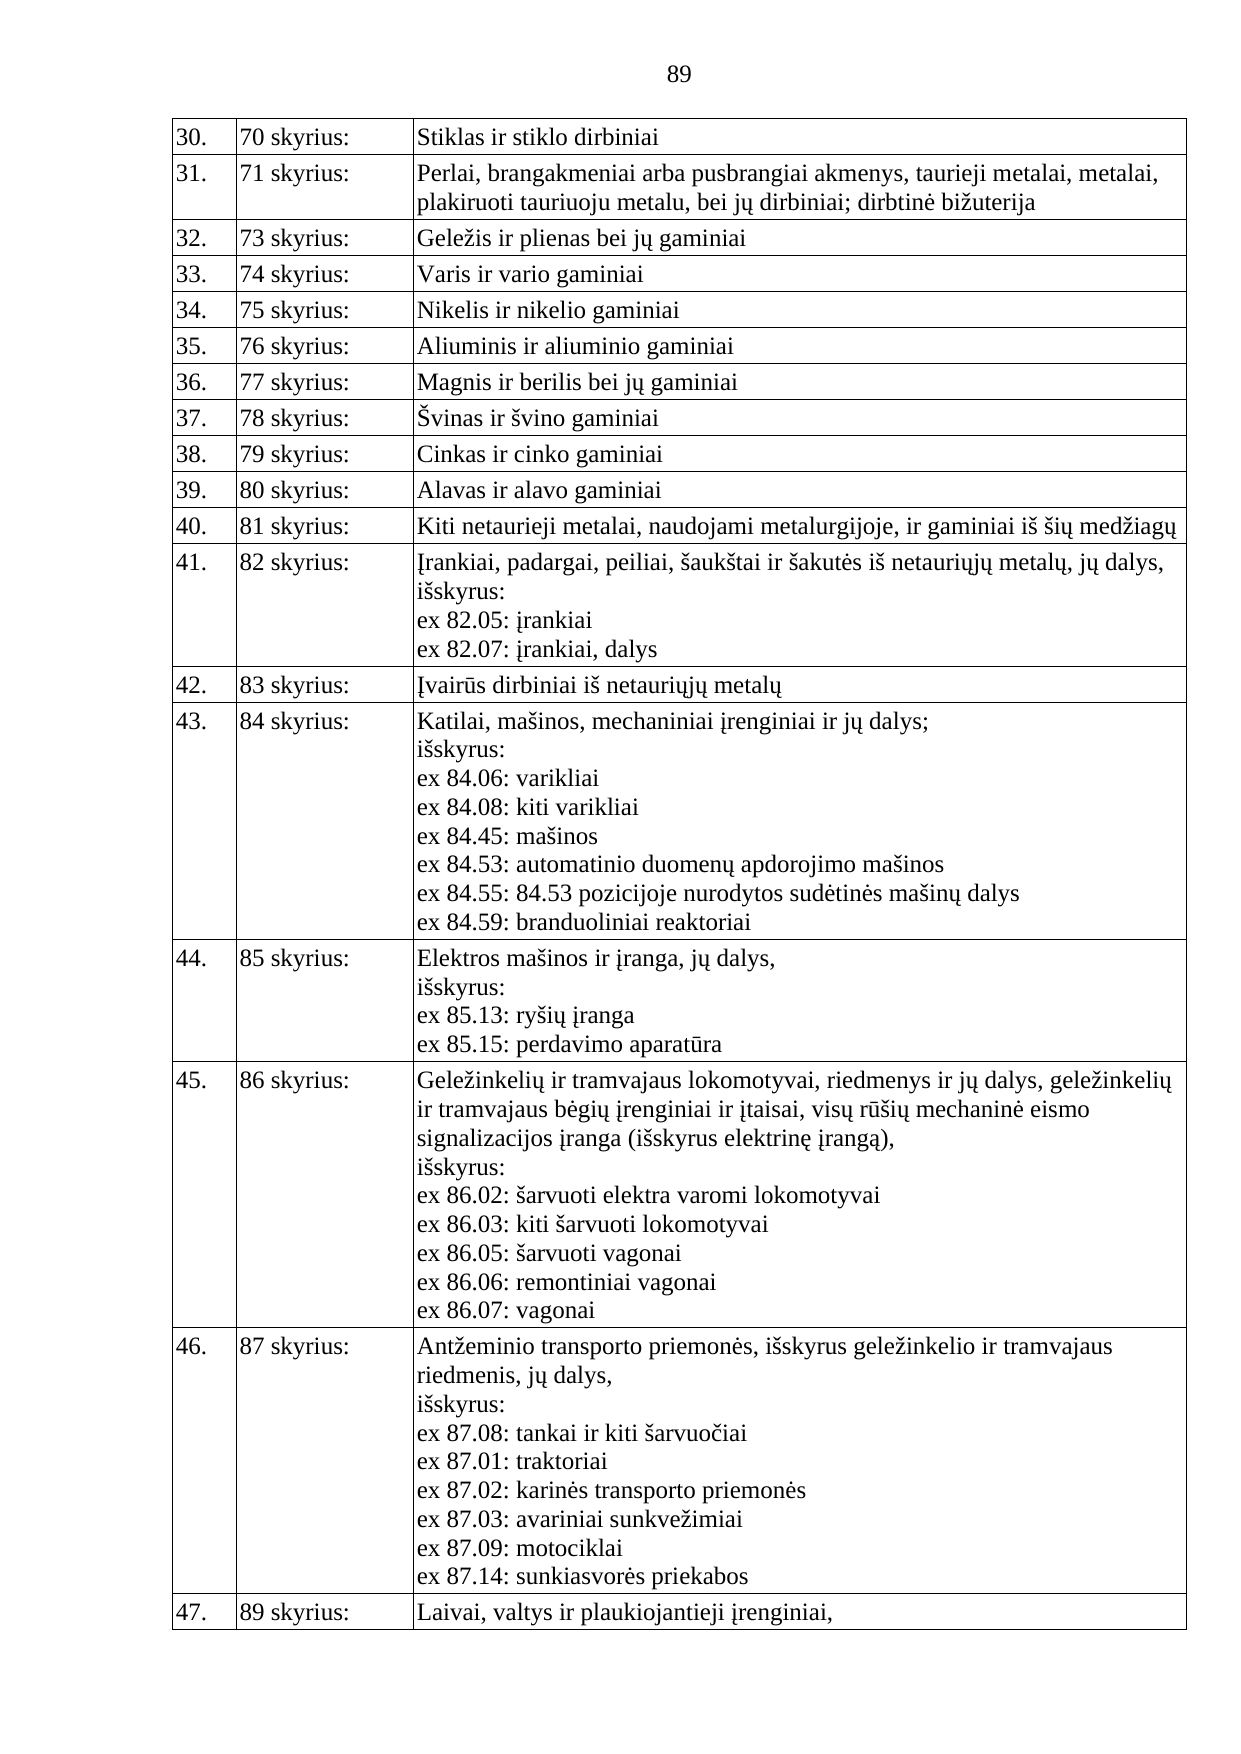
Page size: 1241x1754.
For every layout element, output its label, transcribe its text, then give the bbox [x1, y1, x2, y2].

table_cell 87 skyrius: [237, 1328, 413, 1593]
table_cell Laivai, valtys ir plaukiojantieji įrenginiai, [414, 1594, 1186, 1629]
table_cell 44. [173, 940, 236, 1061]
table_cell 73 skyrius: [237, 220, 413, 255]
table_cell 76 skyrius: [237, 328, 413, 363]
table_cell Stiklas ir stiklo dirbiniai [414, 119, 1186, 154]
table_cell 70 skyrius: [237, 119, 413, 154]
table_cell 75 skyrius: [237, 292, 413, 327]
table_cell Cinkas ir cinko gaminiai [414, 436, 1186, 471]
table_cell 83 skyrius: [237, 667, 413, 702]
table_cell 45. [173, 1062, 236, 1327]
table_cell 37. [173, 400, 236, 435]
table_cell 30. [173, 119, 236, 154]
table_cell 40. [173, 508, 236, 543]
table_cell 79 skyrius: [237, 436, 413, 471]
table_cell 46. [173, 1328, 236, 1593]
table_cell 77 skyrius: [237, 364, 413, 399]
table_cell 81 skyrius: [237, 508, 413, 543]
table_cell Švinas ir švino gaminiai [414, 400, 1186, 435]
table_cell 32. [173, 220, 236, 255]
table_cell 43. [173, 703, 236, 939]
table_cell Magnis ir berilis bei jų gaminiai [414, 364, 1186, 399]
table_cell 47. [173, 1594, 236, 1629]
table_cell 42. [173, 667, 236, 702]
table_cell 41. [173, 544, 236, 666]
table_cell 36. [173, 364, 236, 399]
table_cell Nikelis ir nikelio gaminiai [414, 292, 1186, 327]
table_cell 78 skyrius: [237, 400, 413, 435]
table_cell 38. [173, 436, 236, 471]
table_cell Aliuminis ir aliuminio gaminiai [414, 328, 1186, 363]
table_cell Įrankiai, padargai, peiliai, šaukštai ir šakutės iš netauriųjų metalų, jų dalys, išskyrus: ex 82.05: įrankiai ex 82.07: įrankiai, dalys [414, 544, 1186, 666]
table_cell 34. [173, 292, 236, 327]
table_cell 84 skyrius: [237, 703, 413, 939]
table_cell 39. [173, 472, 236, 507]
table_cell Perlai, brangakmeniai arba pusbrangiai akmenys, taurieji metalai, metalai, plakiruoti tauriuoju metalu, bei jų dirbiniai; dirbtinė bižuterija [414, 155, 1186, 219]
table_cell 86 skyrius: [237, 1062, 413, 1327]
table_cell Alavas ir alavo gaminiai [414, 472, 1186, 507]
table_cell Geležinkelių ir tramvajaus lokomotyvai, riedmenys ir jų dalys, geležinkelių ir tramvajaus bėgių įrenginiai ir įtaisai, visų rūšių mechaninė eismo signalizacijos įranga (išskyrus elektrinę įrangą), išskyrus: ex 86.02: šarvuoti elektra varomi lokomotyvai ex 86.03: kiti šarvuoti lokomotyvai ex 86.05: šarvuoti vagonai ex 86.06: remontiniai vagonai ex 86.07: vagonai [414, 1062, 1186, 1327]
table_cell 74 skyrius: [237, 256, 413, 291]
table_cell 71 skyrius: [237, 155, 413, 219]
table_cell Geležis ir plienas bei jų gaminiai [414, 220, 1186, 255]
table_cell 89 skyrius: [237, 1594, 413, 1629]
table_cell Katilai, mašinos, mechaniniai įrenginiai ir jų dalys; išskyrus: ex 84.06: varikliai ex 84.08: kiti varikliai ex 84.45: mašinos ex 84.53: automatinio duomenų apdorojimo mašinos ex 84.55: 84.53 pozicijoje nurodytos sudėtinės mašinų dalys ex 84.59: branduoliniai reaktoriai [414, 703, 1186, 939]
table_cell Antžeminio transporto priemonės, išskyrus geležinkelio ir tramvajaus riedmenis, jų dalys, išskyrus: ex 87.08: tankai ir kiti šarvuočiai ex 87.01: traktoriai ex 87.02: karinės transporto priemonės ex 87.03: avariniai sunkvežimiai ex 87.09: motociklai ex 87.14: sunkiasvorės priekabos [414, 1328, 1186, 1593]
table_cell Varis ir vario gaminiai [414, 256, 1186, 291]
table_cell Elektros mašinos ir įranga, jų dalys, išskyrus: ex 85.13: ryšių įranga ex 85.15: perdavimo aparatūra [414, 940, 1186, 1061]
table_cell Kiti netaurieji metalai, naudojami metalurgijoje, ir gaminiai iš šių medžiagų [414, 508, 1186, 543]
table_cell 85 skyrius: [237, 940, 413, 1061]
table_cell 80 skyrius: [237, 472, 413, 507]
table_cell 33. [173, 256, 236, 291]
table_cell 31. [173, 155, 236, 219]
table_cell 35. [173, 328, 236, 363]
table_cell Įvairūs dirbiniai iš netauriųjų metalų [414, 667, 1186, 702]
table_cell 82 skyrius: [237, 544, 413, 666]
